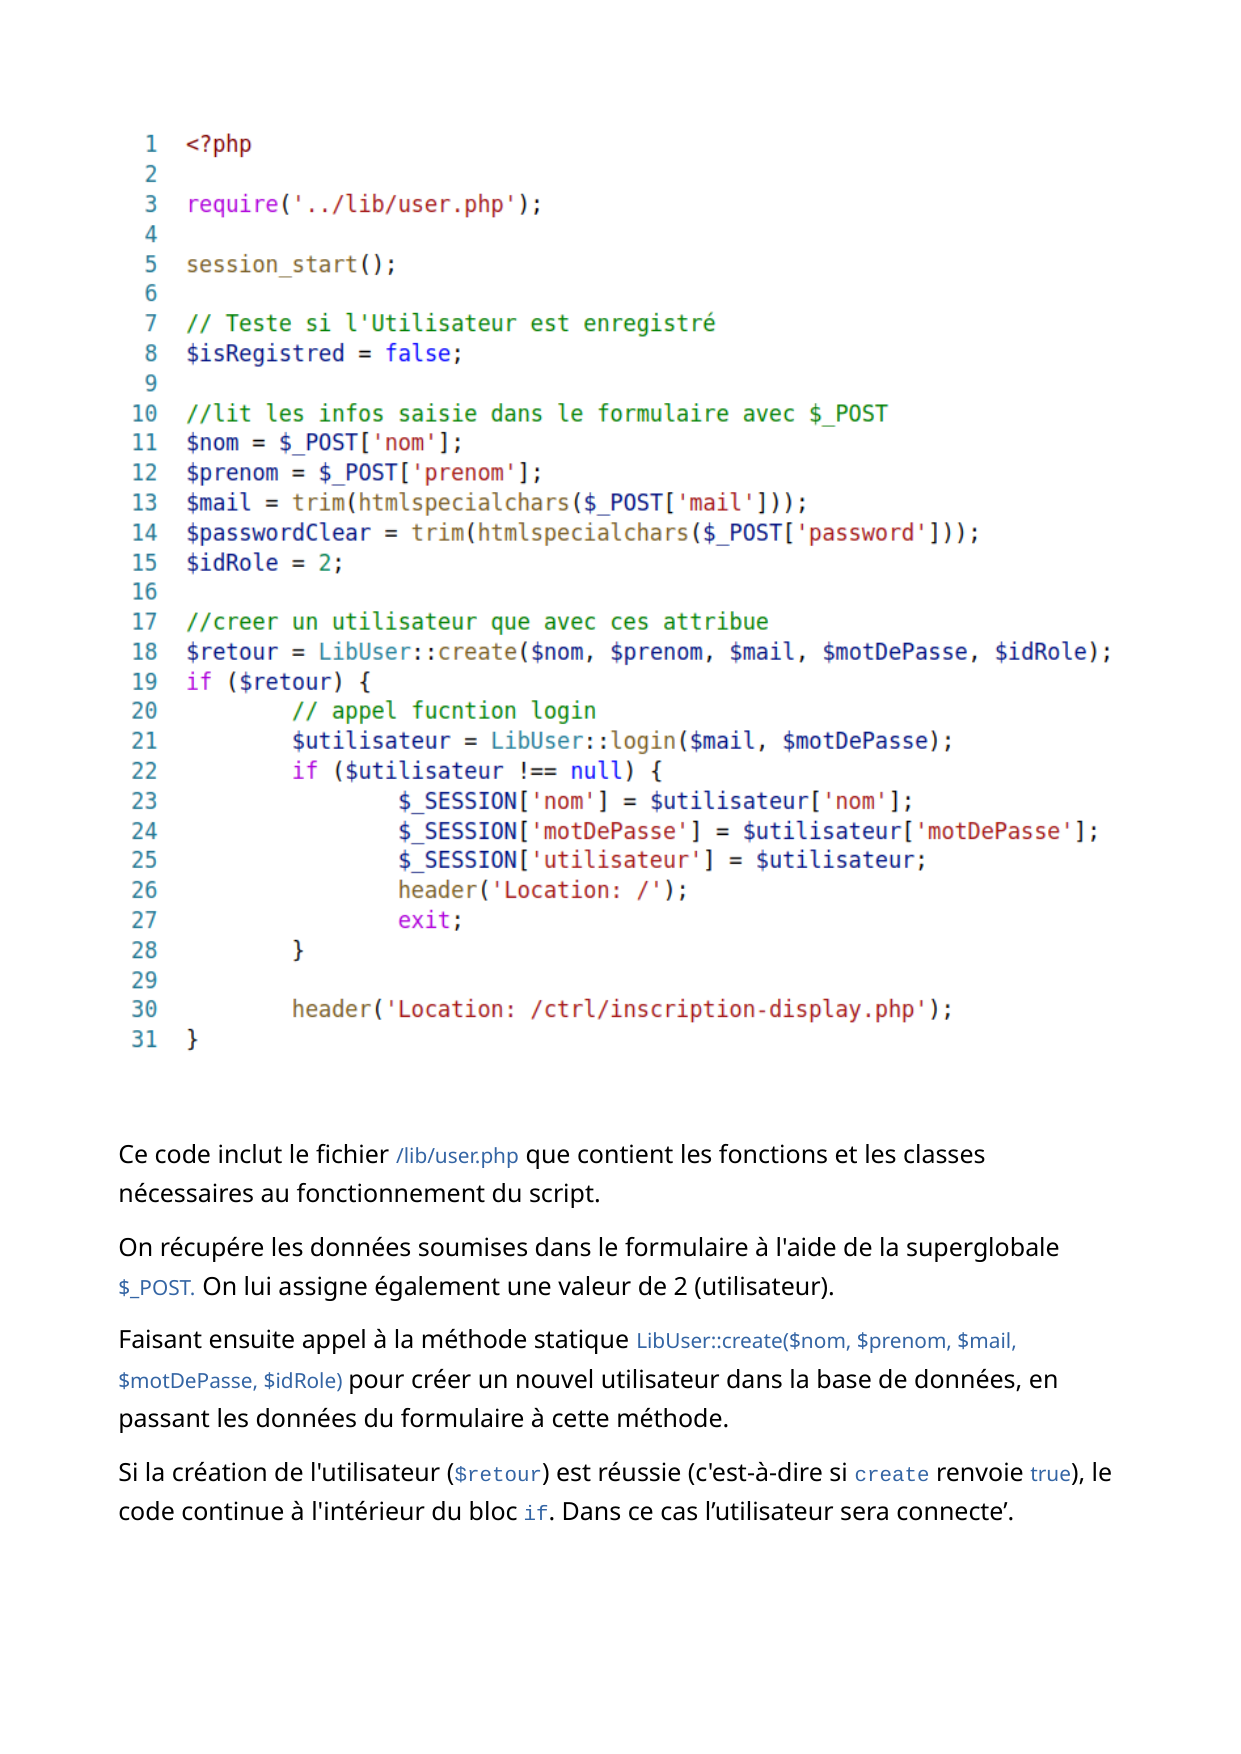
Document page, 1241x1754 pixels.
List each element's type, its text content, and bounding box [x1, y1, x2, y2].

text On récupére les données soumises dans le formulaire à l'aide de la superglobale $_POST. On lui assigne également une valeur de 2 (utilisateur). [118, 1229, 1122, 1302]
text Ce code inclut le fichier /lib/user.php que contient les fonctions et les classes nécessaires au fonctionnement du script. [118, 1136, 1122, 1209]
text Si la création de l'utilisateur ($retour) est réussie (c'est-à-dire si create renvoie true), le code continue à l'intérieur du bloc if. Dans ce cas l’utilisateur sera connecte’. [118, 1454, 1122, 1527]
picture [118, 118, 1123, 1084]
text Faisant ensuite appel à la méthode statique LibUser::create($nom, $prenom, $mail, $motDePasse, $idRole) pour créer un nouvel utilisateur dans la base de données, en passant les données du formulaire à cette méthode. [118, 1322, 1122, 1434]
